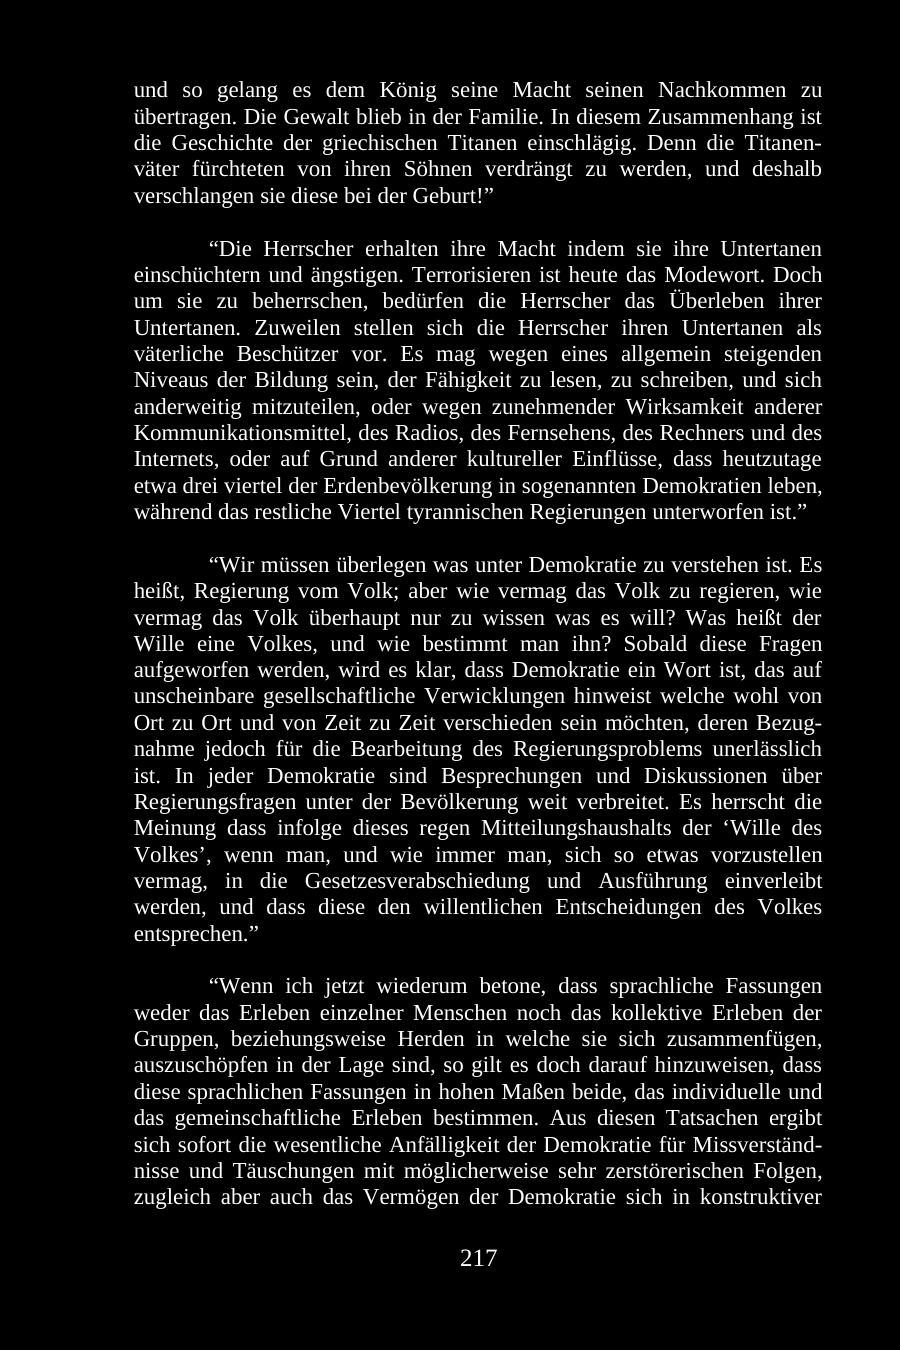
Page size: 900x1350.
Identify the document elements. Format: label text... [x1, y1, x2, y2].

text “Wenn ich jetzt wiederum betone, dass sprachliche Fassungen weder das Erleben einzelner Menschen noch das kollektive Erleben der Gruppen, beziehungsweise Herden in welche sie sich zusammenfügen, auszuschöpfen in der Lage sind, so gilt es doch darauf hinzuweisen, dass diese sprachlichen Fassungen in hohen Maßen beide, das individuelle und das gemeinschaftliche Erleben bestimmen. Aus diesen Tatsachen ergibt sich sofort die wesentliche Anfälligkeit der Demokratie für Missverständ-nisse und Täuschungen mit möglicherweise sehr zerstörerischen Folgen, zugleich aber auch das Vermögen der Demokratie sich in konstruktiver [133, 972, 823, 1210]
text und so gelang es dem König seine Macht seinen Nachkommen zu übertragen. Die Gewalt blieb in der Familie. In diesem Zusammenhang ist die Geschichte der griechischen Titanen einschlägig. Denn die Titanen-väter fürchteten von ihren Söhnen verdrängt zu werden, und deshalb verschlangen sie diese bei der Geburt!” [133, 76, 823, 208]
text “Die Herrscher erhalten ihre Macht indem sie ihre Untertanen einschüchtern und ängstigen. Terrorisieren ist heute das Modewort. Doch um sie zu beherrschen, bedürfen die Herrscher das Überleben ihrer Untertanen. Zuweilen stellen sich die Herrscher ihren Untertanen als väterliche Beschützer vor. Es mag wegen eines allgemein steigenden Niveaus der Bildung sein, der Fähigkeit zu lesen, zu schreiben, und sich anderweitig mitzuteilen, oder wegen zunehmender Wirksamkeit anderer Kommunikationsmittel, des Radios, des Fernsehens, des Rechners und des Internets, oder auf Grund anderer kultureller Einflüsse, dass heutzutage etwa drei viertel der Erdenbevölkerung in sogenannten Demokratien leben, während das restliche Viertel tyrannischen Regierungen unterworfen ist.” [133, 234, 823, 524]
text “Wir müssen überlegen was unter Demokratie zu verstehen ist. Es heißt, Regierung vom Volk; aber wie vermag das Volk zu regieren, wie vermag das Volk überhaupt nur zu wissen was es will? Was heißt der Wille eine Volkes, und wie bestimmt man ihn? Sobald diese Fragen aufgeworfen werden, wird es klar, dass Demokratie ein Wort ist, das auf unscheinbare gesellschaftliche Verwicklungen hinweist welche wohl von Ort zu Ort und von Zeit zu Zeit verschieden sein möchten, deren Bezug-nahme jedoch für die Bearbeitung des Regierungsproblems unerlässlich ist. In jeder Demokratie sind Besprechungen und Diskussionen über Regierungsfragen unter der Bevölkerung weit verbreitet. Es herrscht die Meinung dass infolge dieses regen Mitteilungshaushalts der ‘Wille des Volkes’, wenn man, und wie immer man, sich so etwas vorzustellen vermag, in die Gesetzesverabschiedung und Ausführung einverleibt werden, und dass diese den willentlichen Entscheidungen des Volkes entsprechen.” [133, 551, 823, 946]
